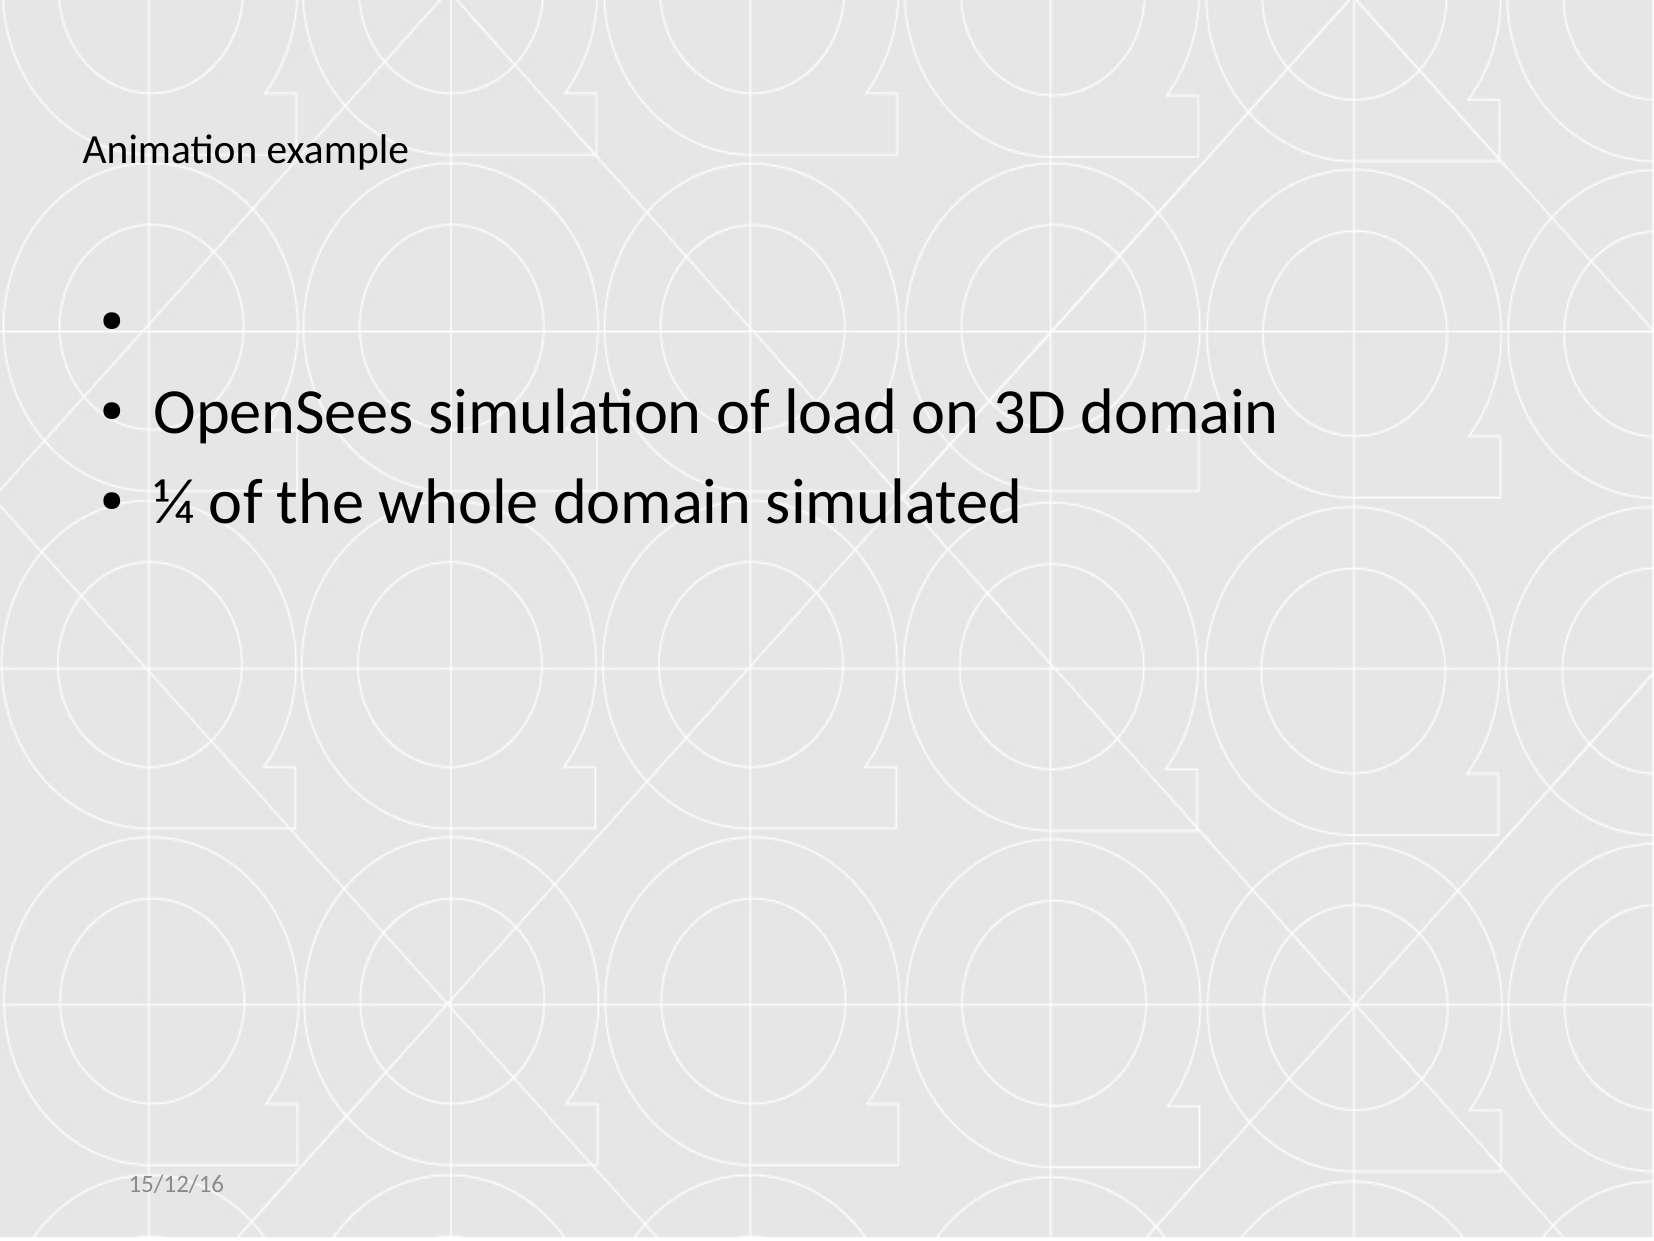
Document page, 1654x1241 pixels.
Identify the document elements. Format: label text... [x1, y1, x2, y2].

list OpenSees simulation of load on 3D domain ¼ of the whole domain simulated [82, 290, 1571, 1010]
picture [0, 0, 1654, 1241]
title Animation example [82, 49, 1571, 257]
